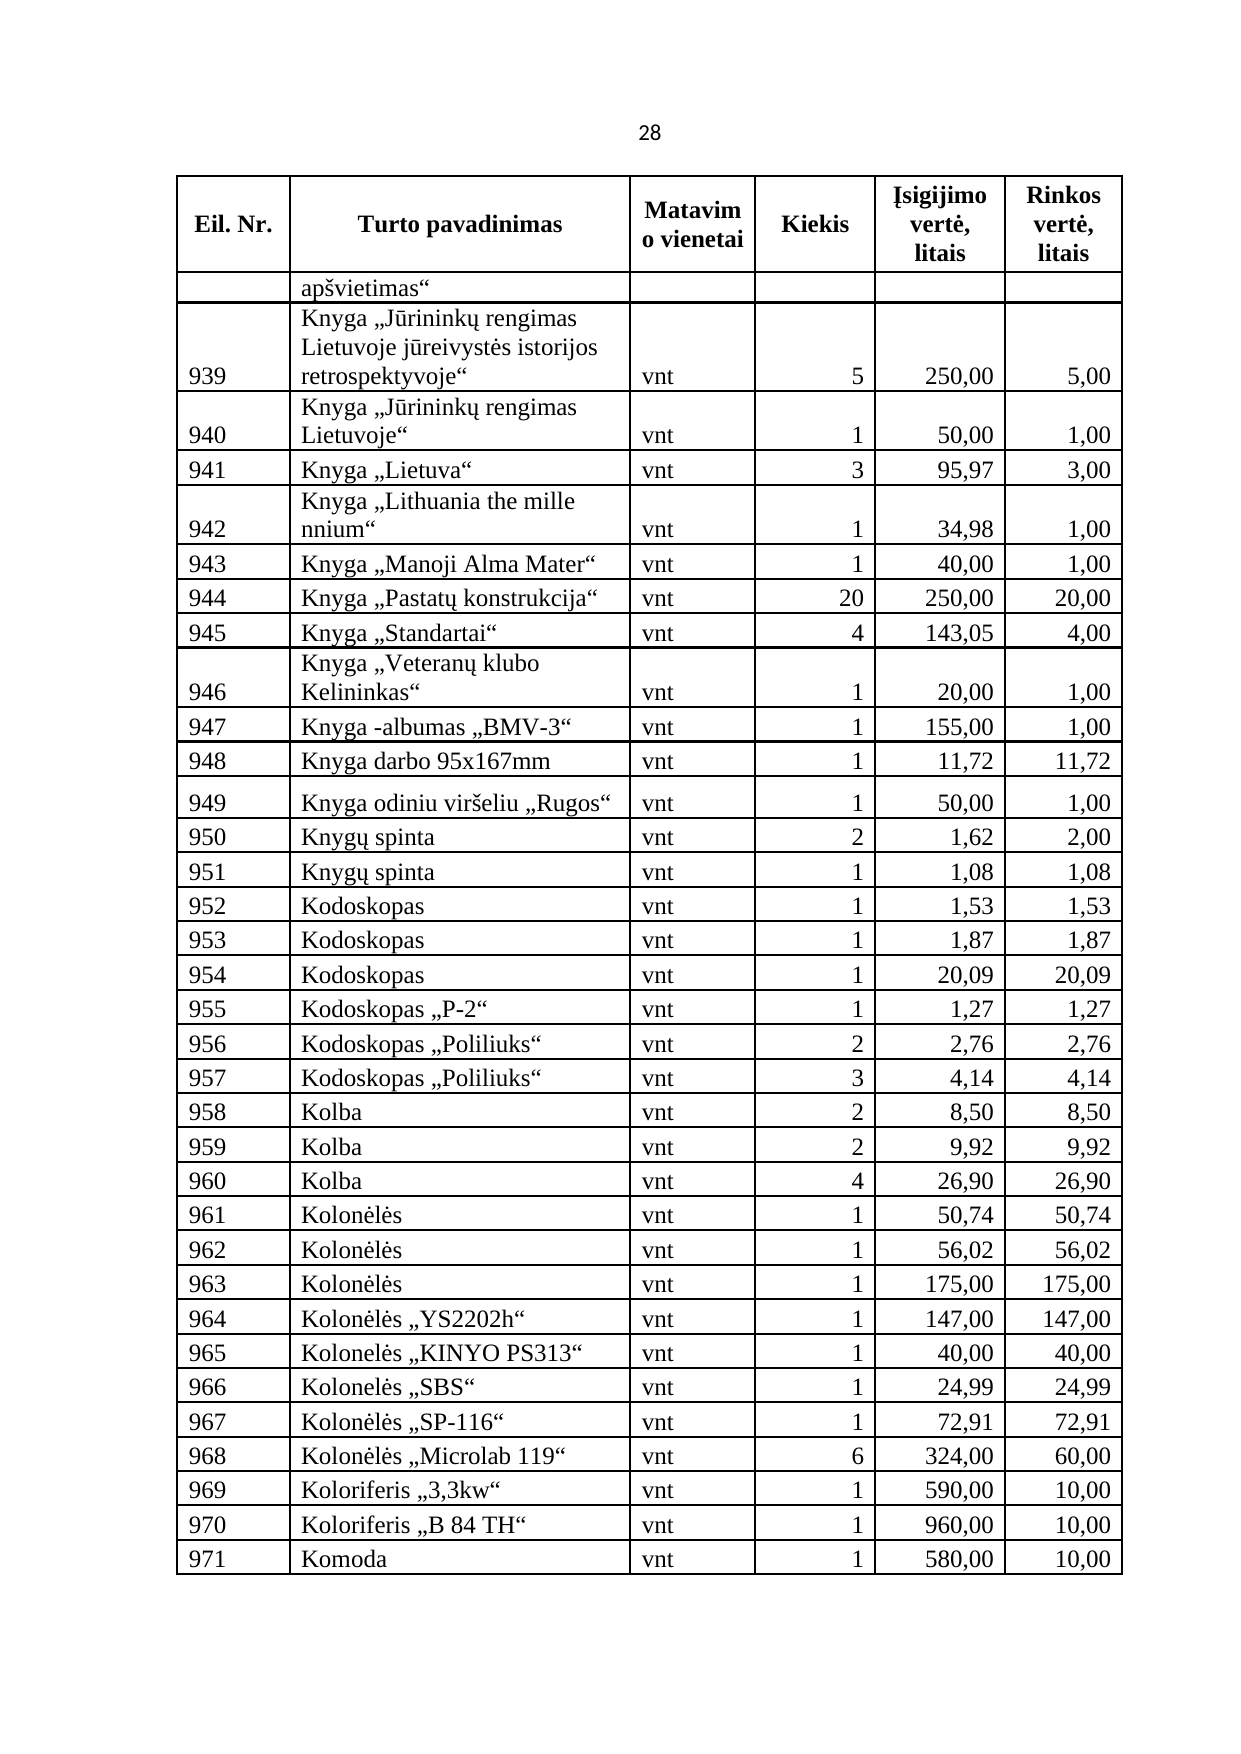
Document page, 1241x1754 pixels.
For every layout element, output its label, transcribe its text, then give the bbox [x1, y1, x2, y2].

table_cell vnt [631, 392, 754, 449]
table_cell 50,00 [876, 392, 1004, 449]
table_cell 4,14 [876, 1060, 1004, 1092]
table_cell [876, 273, 1004, 301]
table_cell Knyga „Lietuva“ [291, 451, 629, 484]
table_cell Knyga odiniu viršeliu „Rugos“ [291, 777, 629, 817]
table_cell Knyga „Pastatų konstrukcija“ [291, 580, 629, 612]
table_cell 1,08 [876, 853, 1004, 886]
table_cell Kolonėlės „SP-116“ [291, 1403, 629, 1436]
table_cell 11,72 [876, 743, 1004, 775]
table_cell 1 [756, 777, 874, 817]
table_cell 939 [178, 304, 289, 390]
table_cell 945 [178, 614, 289, 646]
table_cell 3,00 [1006, 451, 1121, 484]
table_cell 5,00 [1006, 304, 1121, 390]
table_cell 1 [756, 1231, 874, 1264]
table_cell Knyga „Jūrininkų rengimas Lietuvoje jūreivystės istorijos retrospektyvoje“ [291, 304, 629, 390]
table_cell Knygų spinta [291, 819, 629, 851]
table_cell 1 [756, 1266, 874, 1298]
table_cell 95,97 [876, 451, 1004, 484]
table_cell 8,50 [1006, 1094, 1121, 1126]
table_cell 60,00 [1006, 1438, 1121, 1470]
table_header Rinkos vertė, litais [1006, 177, 1121, 271]
table_cell 50,74 [876, 1197, 1004, 1229]
table_cell vnt [631, 991, 754, 1023]
table_cell 4,00 [1006, 614, 1121, 646]
table_cell 143,05 [876, 614, 1004, 646]
table_cell [1006, 273, 1121, 301]
table_cell Kodoskopas „P-2“ [291, 991, 629, 1023]
table_cell vnt [631, 614, 754, 646]
table_cell 1 [756, 1541, 874, 1573]
table_cell 947 [178, 708, 289, 740]
table_cell 955 [178, 991, 289, 1023]
table_cell Knyga „Jūrininkų rengimas Lietuvoje“ [291, 392, 629, 449]
table_cell 966 [178, 1369, 289, 1401]
table_cell 1,00 [1006, 486, 1121, 543]
table_cell 1 [756, 743, 874, 775]
table_cell 952 [178, 888, 289, 920]
table_cell Knyga -albumas „BMV-3“ [291, 708, 629, 740]
table_cell vnt [631, 1369, 754, 1401]
table_cell vnt [631, 1438, 754, 1470]
table_cell 4 [756, 614, 874, 646]
table_cell 72,91 [1006, 1403, 1121, 1436]
table_cell vnt [631, 888, 754, 920]
table_cell 941 [178, 451, 289, 484]
table_cell 1,00 [1006, 392, 1121, 449]
table_cell vnt [631, 1403, 754, 1436]
table_cell 8,50 [876, 1094, 1004, 1126]
table_cell vnt [631, 956, 754, 989]
table_cell 957 [178, 1060, 289, 1092]
table_cell vnt [631, 777, 754, 817]
table_cell 3 [756, 451, 874, 484]
table_cell 2 [756, 1025, 874, 1057]
table_cell vnt [631, 708, 754, 740]
table_cell Kolonėlės [291, 1231, 629, 1264]
table_cell 1,87 [1006, 922, 1121, 954]
table_cell vnt [631, 1060, 754, 1092]
table_cell Kodoskopas [291, 922, 629, 954]
table_cell 1,00 [1006, 649, 1121, 706]
table_cell 2 [756, 1128, 874, 1161]
table_cell vnt [631, 743, 754, 775]
table_cell 963 [178, 1266, 289, 1298]
table_cell 40,00 [876, 545, 1004, 578]
table_cell 1,00 [1006, 777, 1121, 817]
table_cell Knyga „Veteranų klubo Kelininkas“ [291, 649, 629, 706]
table_cell Kodoskopas „Poliliuks“ [291, 1060, 629, 1092]
table_cell 1,53 [1006, 888, 1121, 920]
table_cell 250,00 [876, 304, 1004, 390]
table_cell Kolba [291, 1163, 629, 1195]
table_cell 1 [756, 1506, 874, 1539]
table_cell [178, 273, 289, 301]
table_cell 1 [756, 1335, 874, 1367]
table_cell Koloriferis „3,3kw“ [291, 1472, 629, 1504]
table_cell 1 [756, 392, 874, 449]
table_cell vnt [631, 1472, 754, 1504]
table_cell 34,98 [876, 486, 1004, 543]
table_cell Kodoskopas [291, 888, 629, 920]
table_cell Kodoskopas „Poliliuks“ [291, 1025, 629, 1057]
table_cell vnt [631, 1128, 754, 1161]
table_header Turto pavadinimas [291, 177, 629, 271]
table_cell 4 [756, 1163, 874, 1195]
table_cell 940 [178, 392, 289, 449]
table_cell 6 [756, 1438, 874, 1470]
table_cell 2 [756, 1094, 874, 1126]
table_cell 944 [178, 580, 289, 612]
table_cell 949 [178, 777, 289, 817]
table_cell 72,91 [876, 1403, 1004, 1436]
table_cell vnt [631, 1506, 754, 1539]
table_cell 20,00 [876, 649, 1004, 706]
table_cell 946 [178, 649, 289, 706]
table_cell 24,99 [1006, 1369, 1121, 1401]
table_cell 964 [178, 1300, 289, 1332]
table_cell Kolonėlės „YS2202h“ [291, 1300, 629, 1332]
table_cell 2,00 [1006, 819, 1121, 851]
table_cell 959 [178, 1128, 289, 1161]
table_cell 958 [178, 1094, 289, 1126]
table_cell 1,53 [876, 888, 1004, 920]
table_cell vnt [631, 1266, 754, 1298]
table_cell 960,00 [876, 1506, 1004, 1539]
table_cell 1 [756, 1369, 874, 1401]
table_cell 10,00 [1006, 1472, 1121, 1504]
table_header Matavimo vienetai [631, 177, 754, 271]
table_cell vnt [631, 649, 754, 706]
table_cell 147,00 [1006, 1300, 1121, 1332]
table_cell vnt [631, 1335, 754, 1367]
table_cell [756, 273, 874, 301]
table_cell 951 [178, 853, 289, 886]
table_cell Kodoskopas [291, 956, 629, 989]
table_cell 20,09 [876, 956, 1004, 989]
table_cell 11,72 [1006, 743, 1121, 775]
table_cell 1,87 [876, 922, 1004, 954]
table_cell vnt [631, 1094, 754, 1126]
table_cell 1,00 [1006, 545, 1121, 578]
table_cell 26,90 [876, 1163, 1004, 1195]
table_cell 962 [178, 1231, 289, 1264]
table_cell vnt [631, 451, 754, 484]
table_cell 961 [178, 1197, 289, 1229]
table_cell 24,99 [876, 1369, 1004, 1401]
table_cell 4,14 [1006, 1060, 1121, 1092]
table_cell 175,00 [1006, 1266, 1121, 1298]
table_cell 970 [178, 1506, 289, 1539]
table_cell 2,76 [1006, 1025, 1121, 1057]
table_cell Knyga „Manoji Alma Mater“ [291, 545, 629, 578]
table_cell 1 [756, 708, 874, 740]
table_cell 56,02 [876, 1231, 1004, 1264]
table_cell Knygų spinta [291, 853, 629, 886]
table_cell 965 [178, 1335, 289, 1367]
table_cell 1 [756, 1403, 874, 1436]
table_cell 147,00 [876, 1300, 1004, 1332]
table_cell 1 [756, 922, 874, 954]
table_cell Knyga darbo 95x167mm [291, 743, 629, 775]
table_cell 20 [756, 580, 874, 612]
table_cell 1 [756, 1472, 874, 1504]
table_cell 40,00 [1006, 1335, 1121, 1367]
table_cell vnt [631, 1231, 754, 1264]
table_cell 1 [756, 1300, 874, 1332]
table_cell 1 [756, 888, 874, 920]
table_cell Kolonėlės „Microlab 119“ [291, 1438, 629, 1470]
table_cell 967 [178, 1403, 289, 1436]
table_cell vnt [631, 580, 754, 612]
table_cell 50,74 [1006, 1197, 1121, 1229]
table_cell 1,27 [1006, 991, 1121, 1023]
table_cell Kolba [291, 1128, 629, 1161]
table_cell 953 [178, 922, 289, 954]
table_cell vnt [631, 1197, 754, 1229]
table_cell 1 [756, 1197, 874, 1229]
table_cell vnt [631, 1300, 754, 1332]
table_cell 1,08 [1006, 853, 1121, 886]
table_cell 580,00 [876, 1541, 1004, 1573]
table_cell 954 [178, 956, 289, 989]
table_cell Kolonėlės [291, 1197, 629, 1229]
table_cell 3 [756, 1060, 874, 1092]
table_cell Kolonėlės [291, 1266, 629, 1298]
table_cell 590,00 [876, 1472, 1004, 1504]
table_cell 20,09 [1006, 956, 1121, 989]
table_cell vnt [631, 1541, 754, 1573]
table_cell 1 [756, 956, 874, 989]
table_cell vnt [631, 304, 754, 390]
table_cell 948 [178, 743, 289, 775]
table_cell 1,62 [876, 819, 1004, 851]
table_cell 950 [178, 819, 289, 851]
table_cell 10,00 [1006, 1541, 1121, 1573]
table_cell 9,92 [876, 1128, 1004, 1161]
table_cell 943 [178, 545, 289, 578]
table_cell apšvietimas“ [291, 273, 629, 301]
table_header Kiekis [756, 177, 874, 271]
table_cell Knyga „Lithuania the mille nnium“ [291, 486, 629, 543]
table_cell 5 [756, 304, 874, 390]
table_cell vnt [631, 922, 754, 954]
table_cell [631, 273, 754, 301]
table_cell Komoda [291, 1541, 629, 1573]
table_cell 26,90 [1006, 1163, 1121, 1195]
table_cell 1 [756, 545, 874, 578]
table_cell 50,00 [876, 777, 1004, 817]
table_cell 971 [178, 1541, 289, 1573]
table_cell 2 [756, 819, 874, 851]
table_cell Kolba [291, 1094, 629, 1126]
table_cell 2,76 [876, 1025, 1004, 1057]
table_cell 324,00 [876, 1438, 1004, 1470]
table_cell 956 [178, 1025, 289, 1057]
table_cell vnt [631, 545, 754, 578]
table_cell 56,02 [1006, 1231, 1121, 1264]
table_cell vnt [631, 1163, 754, 1195]
table_cell Koloriferis „B 84 TH“ [291, 1506, 629, 1539]
table_cell 968 [178, 1438, 289, 1470]
table_cell 1 [756, 991, 874, 1023]
table_cell 969 [178, 1472, 289, 1504]
table_cell 10,00 [1006, 1506, 1121, 1539]
table_cell 40,00 [876, 1335, 1004, 1367]
table_cell vnt [631, 819, 754, 851]
table_cell 1,00 [1006, 708, 1121, 740]
table_cell 1 [756, 649, 874, 706]
table_cell vnt [631, 1025, 754, 1057]
table_cell Kolonelės „KINYO PS313“ [291, 1335, 629, 1367]
table_cell 175,00 [876, 1266, 1004, 1298]
table_cell 250,00 [876, 580, 1004, 612]
table_cell 1,27 [876, 991, 1004, 1023]
table_cell 155,00 [876, 708, 1004, 740]
table_cell Kolonelės „SBS“ [291, 1369, 629, 1401]
table_cell 942 [178, 486, 289, 543]
table_cell vnt [631, 853, 754, 886]
table_cell 9,92 [1006, 1128, 1121, 1161]
table_cell 1 [756, 486, 874, 543]
table_header Įsigijimo vertė, litais [876, 177, 1004, 271]
table_cell 20,00 [1006, 580, 1121, 612]
table_cell 1 [756, 853, 874, 886]
table_cell vnt [631, 486, 754, 543]
table_cell 960 [178, 1163, 289, 1195]
table_cell Knyga „Standartai“ [291, 614, 629, 646]
table_header Eil. Nr. [178, 177, 289, 271]
